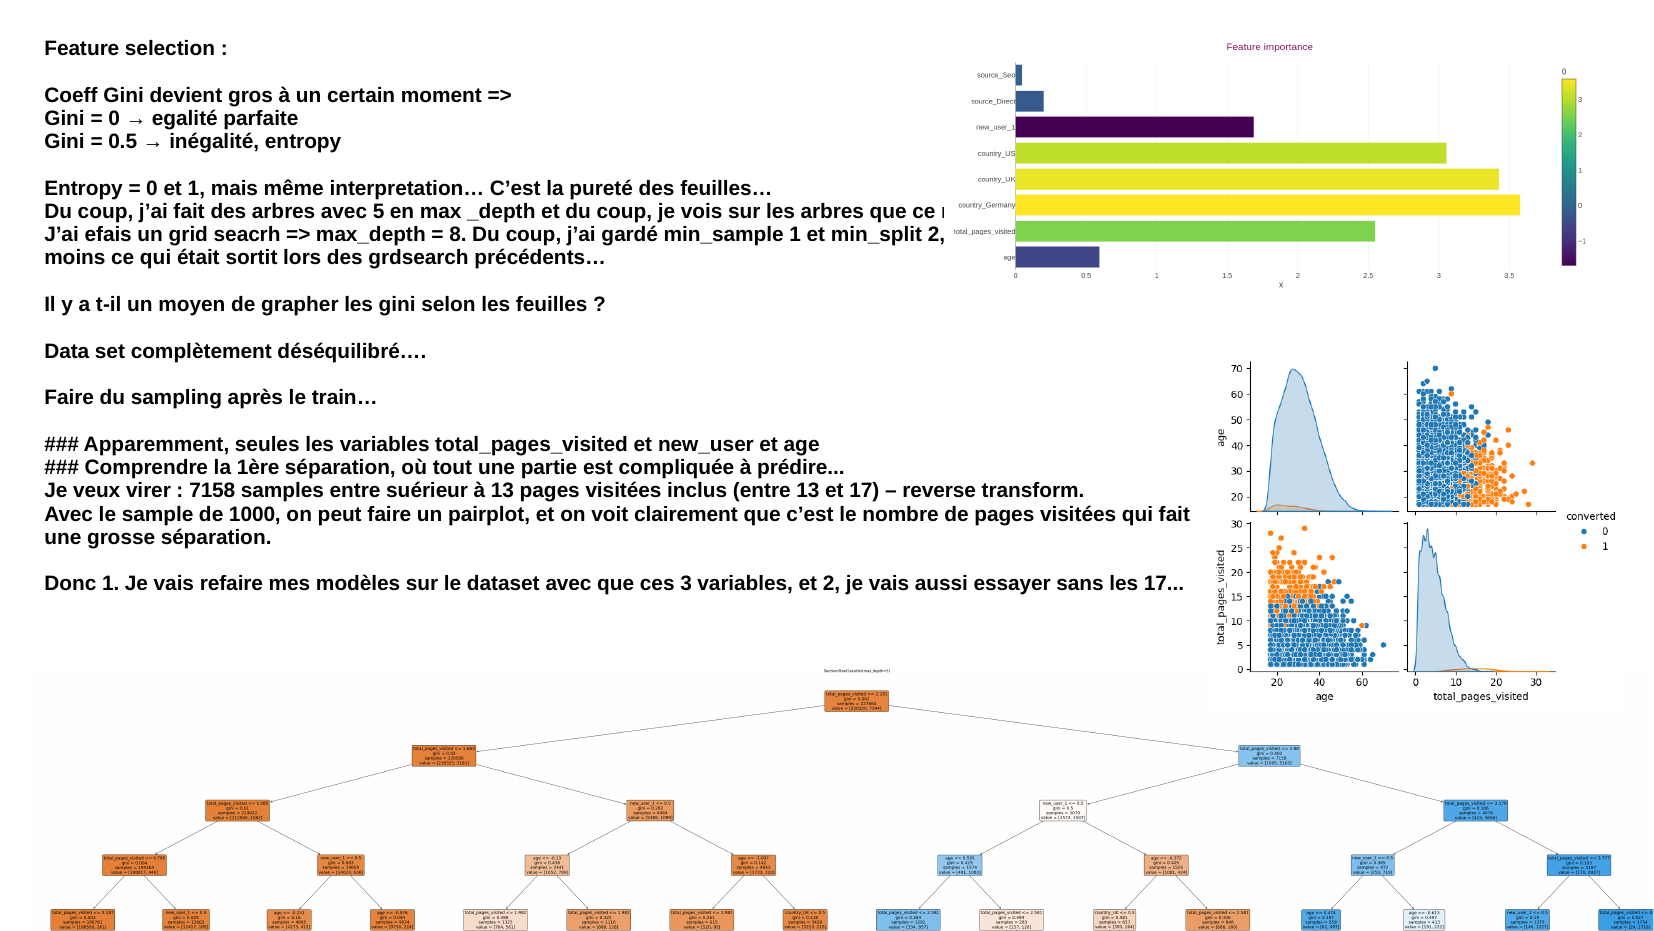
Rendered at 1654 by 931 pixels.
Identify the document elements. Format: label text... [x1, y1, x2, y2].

picture [944, 38, 1595, 289]
picture [29, 354, 1654, 931]
text_box Feature selection : Coeff Gini devient gros à un certain moment => Gini = 0 → egalité parfaite Gini = 0.5 → inégalité, entropy Entropy = 0 et 1, mais même interpretation… C’est la pureté des feuilles… Du coup, j’ai fait des arbres avec 5 en max _depth et du coup, je vois sur les arbres que ce n’est aps ok… J’ai efais un grid seacrh => max_depth = 8. Du coup, j’ai gardé min_sample 1 et min_split 2, parce que c’était plus ou moins ce qui était sortit lors des grdsearch précédents… Il y a t-il un moyen de grapher les gini selon les feuilles ? Data set complètement déséquilibré…. Faire du sampling après le train… ### Apparemment, seules les variables total_pages_visited et new_user et age ### Comprendre la 1ère séparation, où tout une partie est compliquée à prédire... Je veux virer : 7158 samples entre suérieur à 13 pages visitées inclus (entre 13 et 17) – reverse transform. Avec le sample de 1000, on peut faire un pairplot, et on voit clairement que c’est le nombre de pages visitées qui fait une grosse séparation. Donc 1. Je vais refaire mes modèles sur le dataset avec que ces 3 variables, et 2, je vais aussi essayer sans les 17... [29, 29, 1217, 667]
